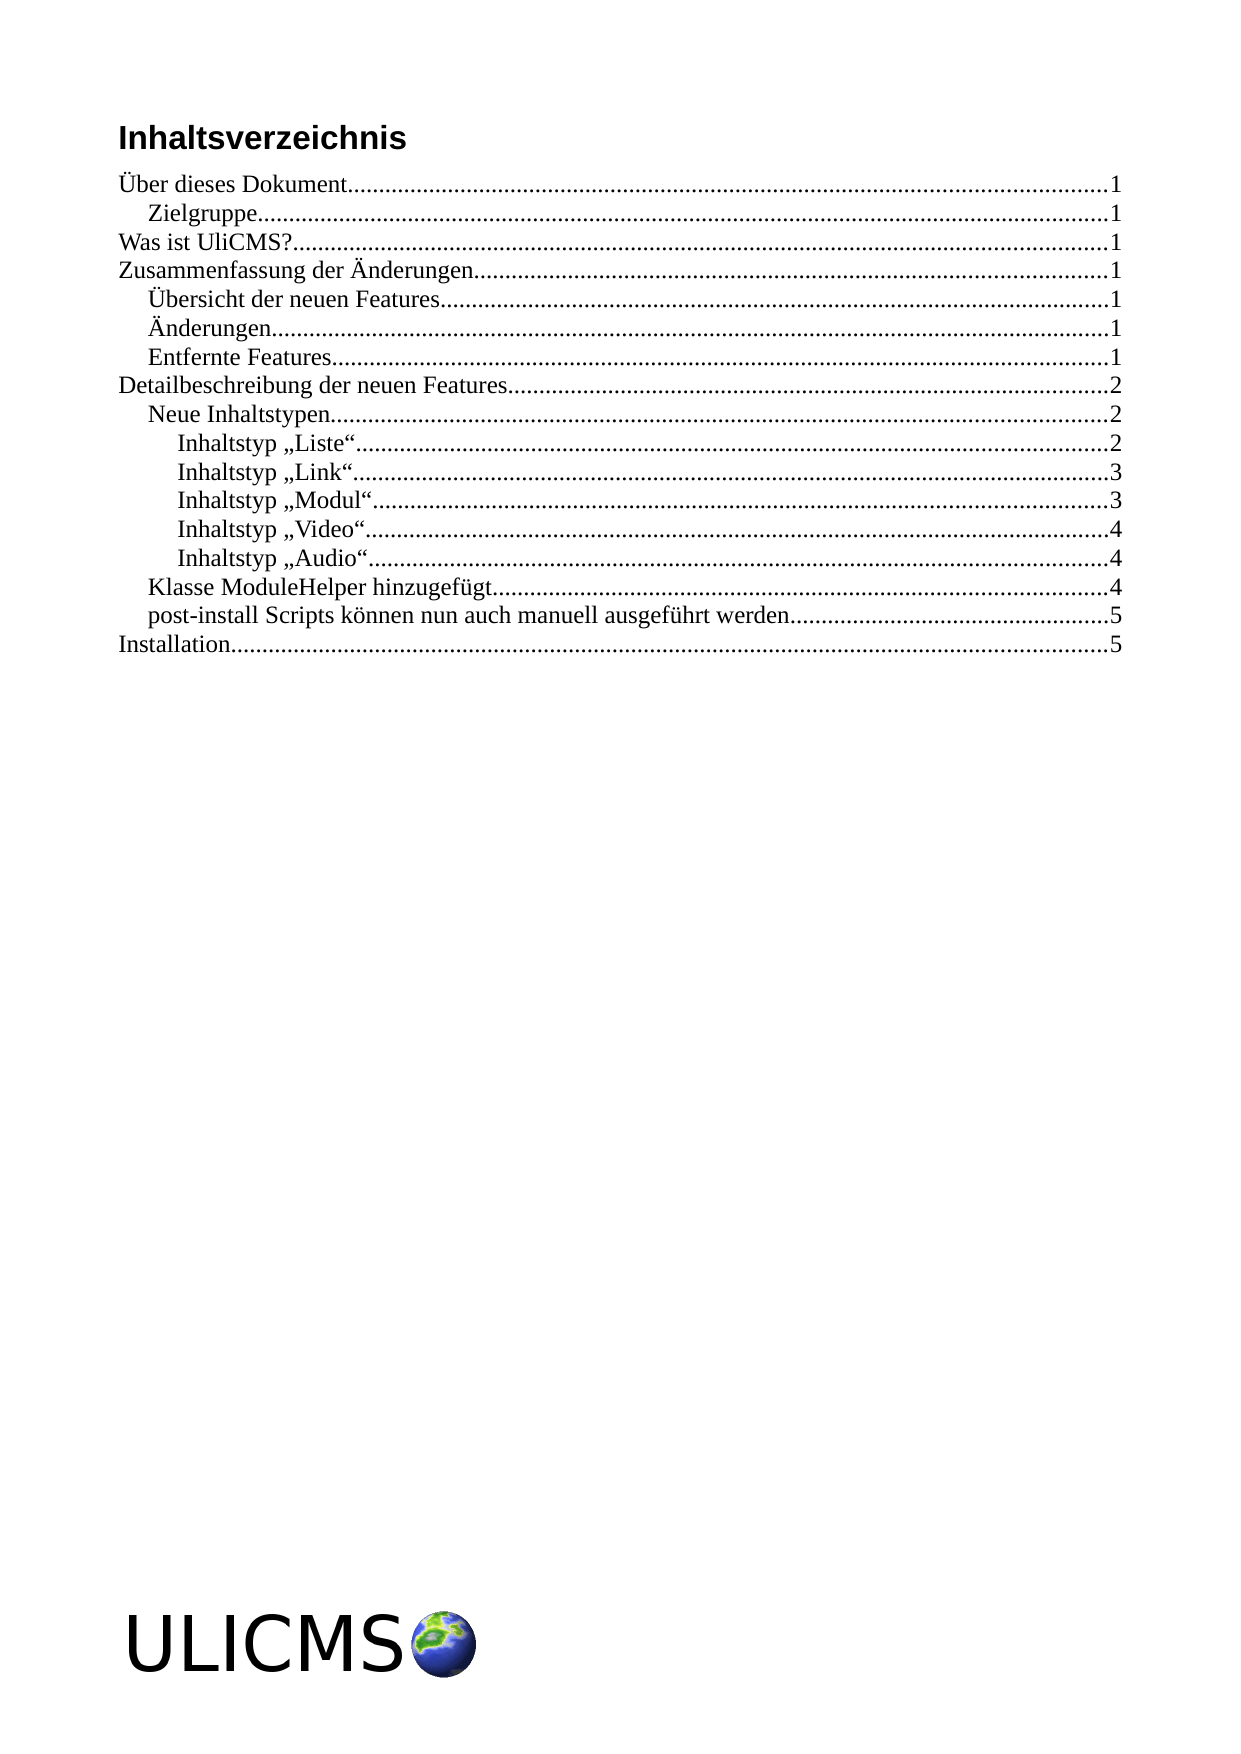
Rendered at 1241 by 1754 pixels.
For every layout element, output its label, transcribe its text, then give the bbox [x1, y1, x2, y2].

text Klasse ModuleHelper hinzugefügt 4 [148, 572, 1122, 600]
text Zusammenfassung der Änderungen 1 [118, 255, 1122, 284]
text Inhaltstyp „Audio“ 4 [177, 543, 1122, 572]
text Neue Inhaltstypen 2 [148, 399, 1122, 428]
text Entfernte Features 1 [148, 342, 1122, 370]
text Übersicht der neuen Features 1 [148, 284, 1122, 313]
text Installation 5 [118, 629, 1122, 658]
text Änderungen 1 [148, 313, 1122, 342]
text Über dieses Dokument 1 [118, 169, 1122, 198]
text Zielgruppe 1 [148, 198, 1122, 227]
picture [118, 1607, 479, 1681]
subtitle Inhaltsverzeichnis [118, 118, 1122, 157]
text Inhaltstyp „Modul“ 3 [177, 485, 1122, 514]
text post-install Scripts können nun auch manuell ausgeführt werden 5 [148, 600, 1122, 629]
text Inhaltstyp „Video“ 4 [177, 514, 1122, 543]
text Inhaltstyp „Link“ 3 [177, 457, 1122, 485]
text Detailbeschreibung der neuen Features 2 [118, 370, 1122, 399]
text Inhaltstyp „Liste“ 2 [177, 428, 1122, 457]
text Was ist UliCMS? 1 [118, 227, 1122, 255]
